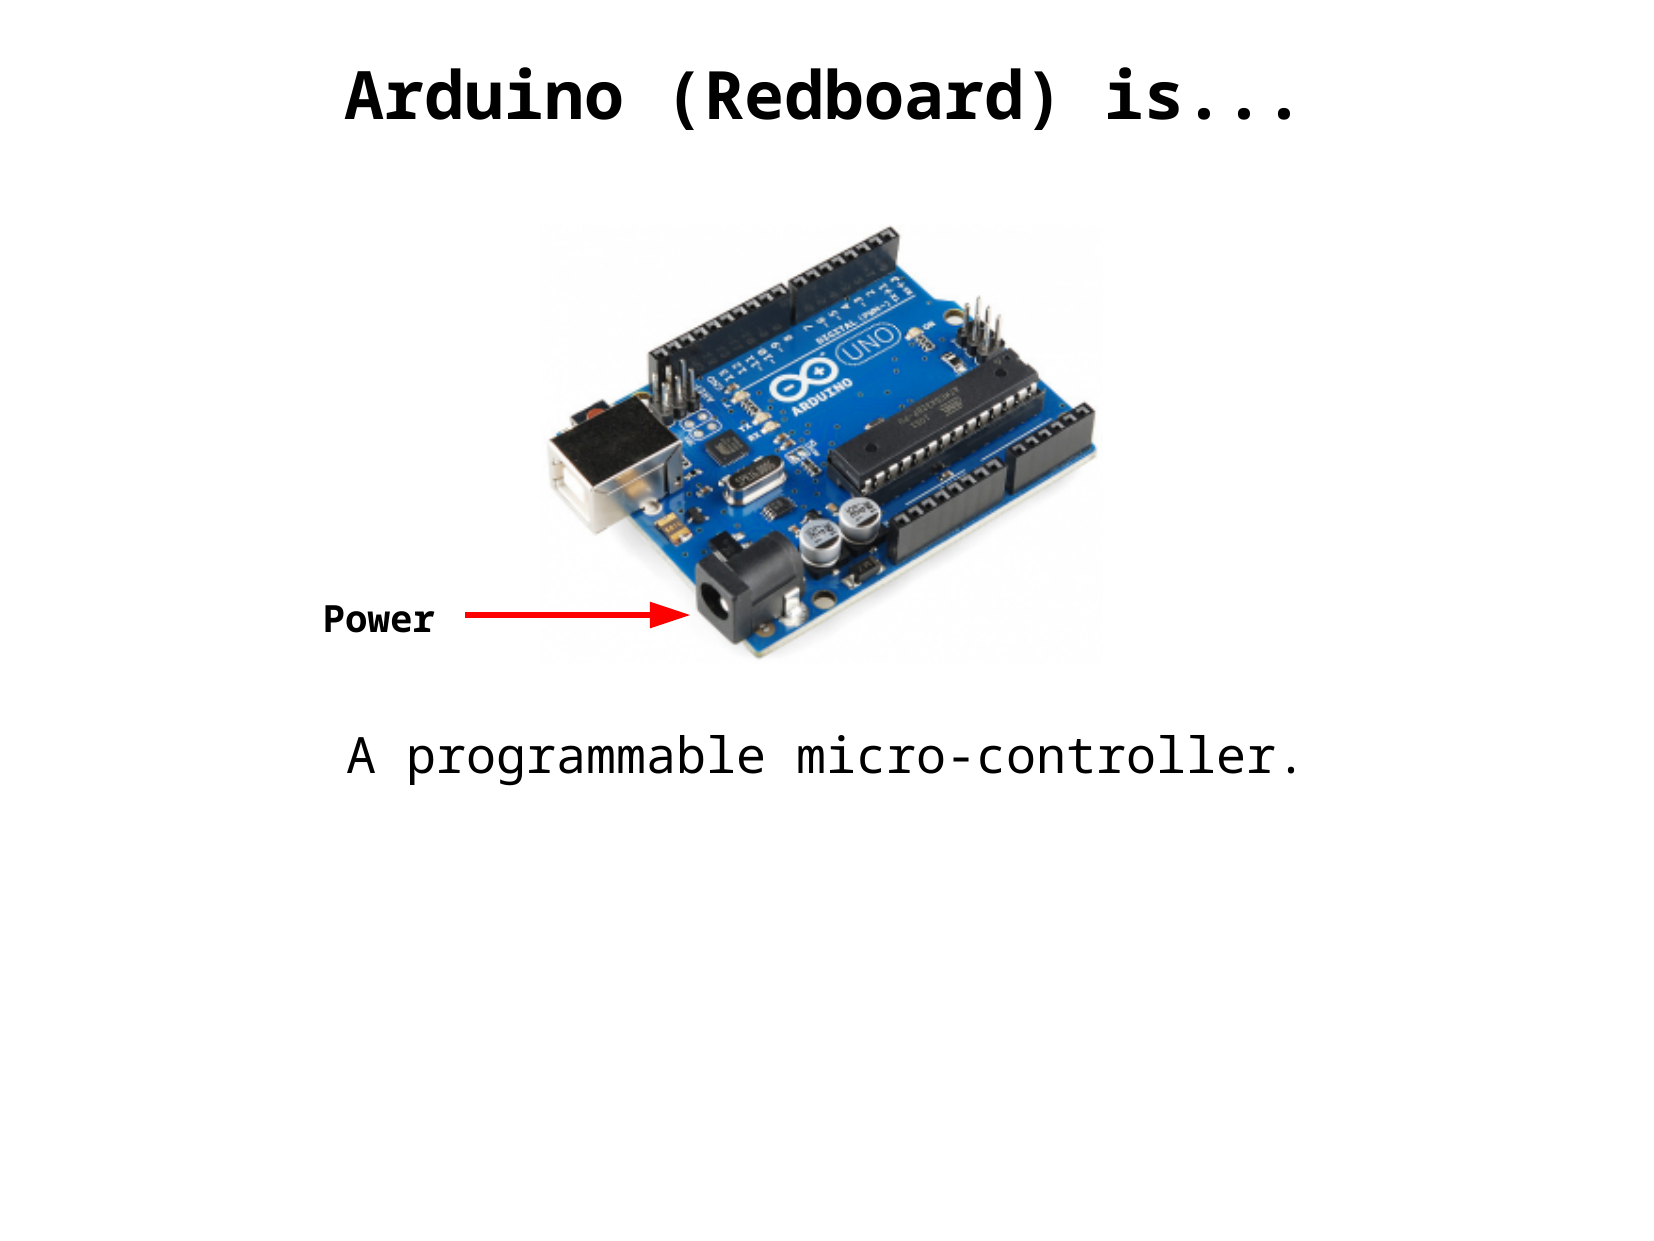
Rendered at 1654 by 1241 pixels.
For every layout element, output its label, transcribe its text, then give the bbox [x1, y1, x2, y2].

text_box Power [307, 585, 451, 646]
text_box A programmable micro-controller. [30, 712, 1622, 786]
picture [540, 224, 1103, 664]
text_box Arduino (Redboard) is... [330, 40, 1336, 136]
